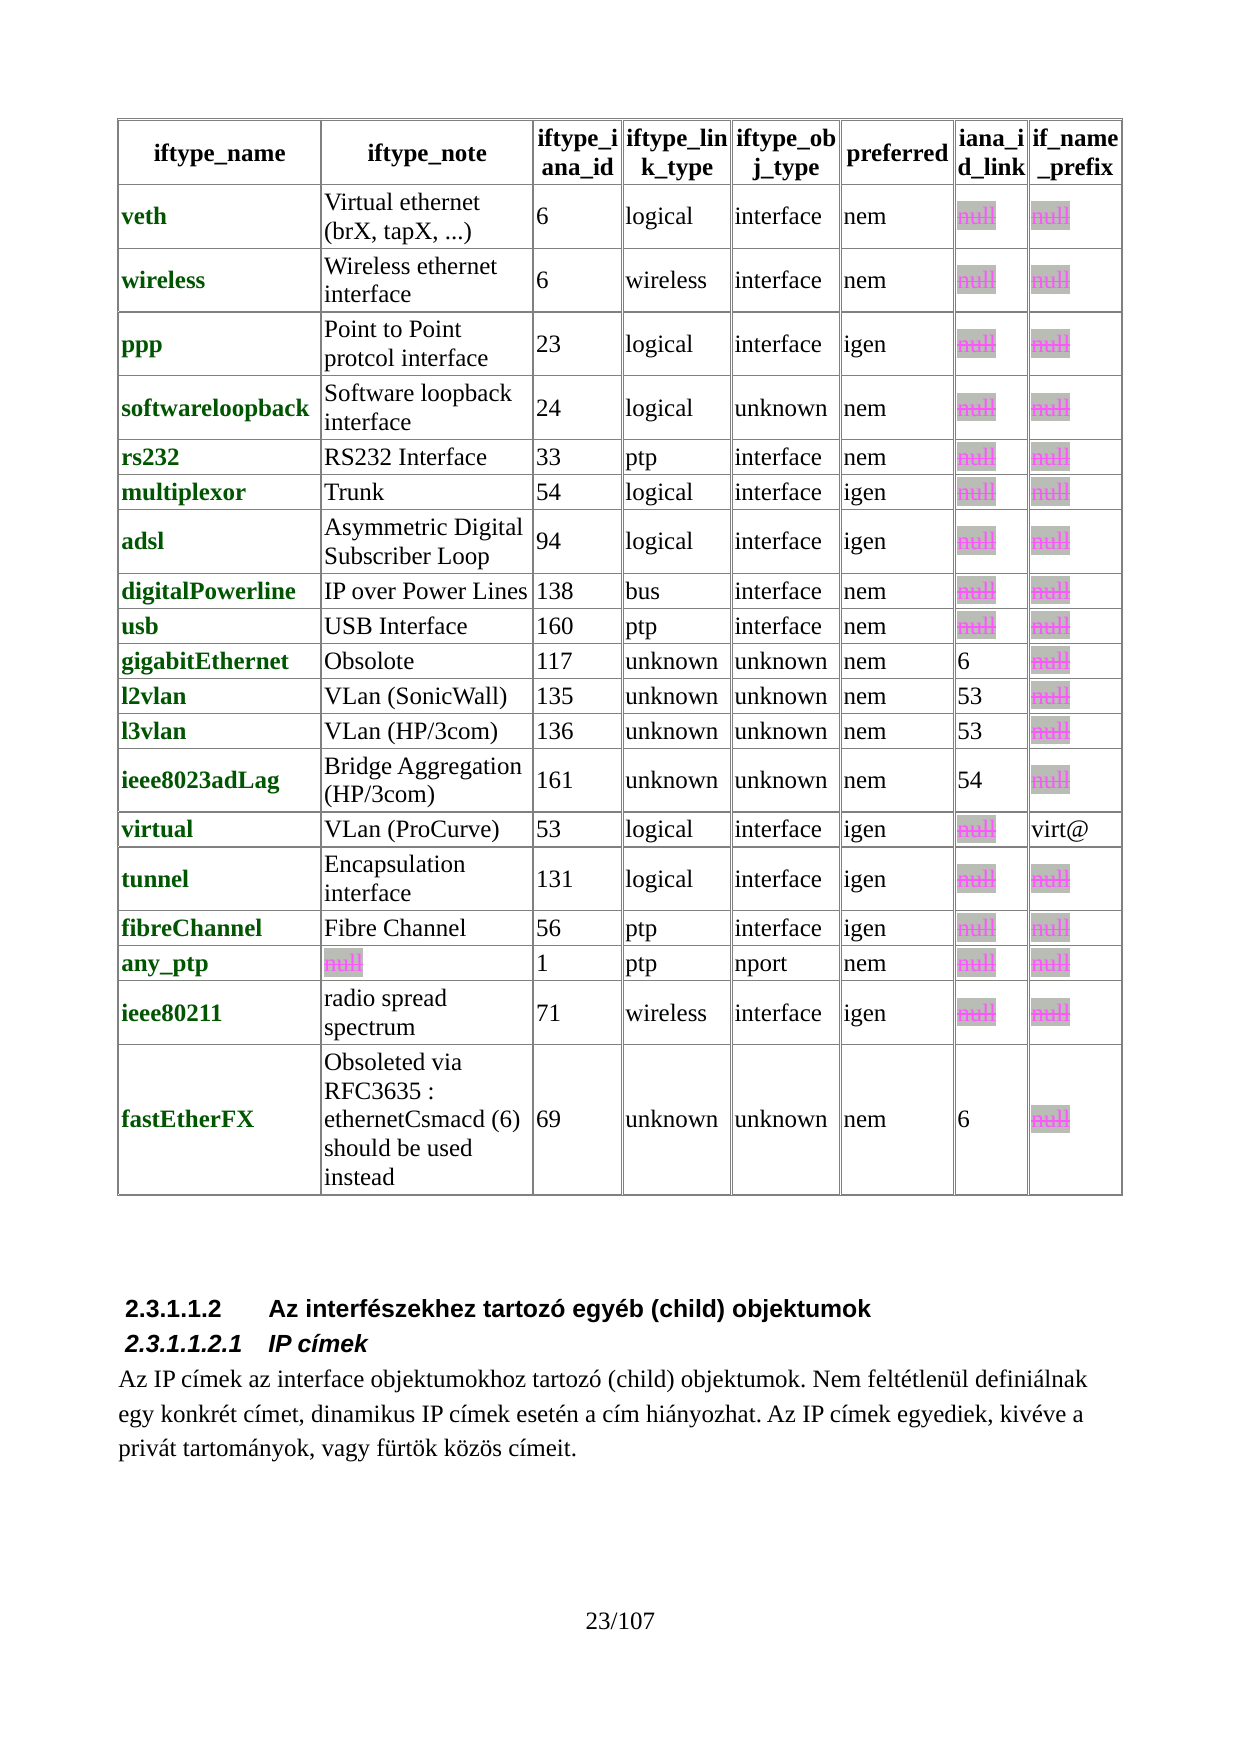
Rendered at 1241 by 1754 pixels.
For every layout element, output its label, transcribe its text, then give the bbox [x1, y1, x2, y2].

table_cell null [1030, 313, 1121, 375]
table_cell logical [624, 185, 730, 247]
table_cell igen [842, 813, 953, 846]
table_cell 23 [534, 313, 621, 375]
table_cell RS232 Interface [322, 440, 532, 474]
table_cell null [1030, 946, 1121, 980]
table_cell null [1030, 185, 1121, 247]
table_cell null [956, 440, 1027, 474]
table_cell ieee8023adLag [119, 749, 320, 811]
table_cell null [1030, 440, 1121, 474]
table_cell unknown [624, 714, 730, 747]
table_cell null [956, 609, 1027, 642]
table_cell Asymmetric Digital Subscriber Loop [322, 510, 532, 572]
table_cell l3vlan [119, 714, 320, 747]
table_cell null [1030, 574, 1121, 607]
table_cell logical [624, 475, 730, 509]
table_cell digitalPowerline [119, 574, 320, 607]
table_cell igen [842, 313, 953, 375]
table_cell logical [624, 376, 730, 439]
table_cell interface [733, 911, 839, 945]
table_cell Software loopback interface [322, 376, 532, 439]
table_cell Trunk [322, 475, 532, 509]
table_cell Wireless ethernet interface [322, 249, 532, 311]
table_cell igen [842, 510, 953, 572]
table_cell logical [624, 510, 730, 572]
table_cell unknown [733, 714, 839, 747]
table_cell null [1030, 644, 1121, 677]
table_cell logical [624, 848, 730, 910]
table_cell 71 [534, 981, 621, 1044]
table_cell null [956, 249, 1027, 311]
table_cell 138 [534, 574, 621, 607]
table_cell unknown [624, 644, 730, 677]
table_cell unknown [733, 749, 839, 811]
table_header if_name_prefix [1030, 121, 1121, 184]
table_cell nem [842, 185, 953, 247]
subtitle Az interfészekhez tartozó egyéb (child) objektumok [118, 1294, 1122, 1323]
table_cell any_ptp [119, 946, 320, 980]
table_cell 117 [534, 644, 621, 677]
table_cell wireless [624, 981, 730, 1044]
table_cell null [956, 848, 1027, 910]
table_cell null [956, 376, 1027, 439]
table_cell nem [842, 440, 953, 474]
table_cell fibreChannel [119, 911, 320, 945]
table_cell 131 [534, 848, 621, 910]
table_cell logical [624, 313, 730, 375]
table_cell null [956, 981, 1027, 1044]
table_cell Fibre Channel [322, 911, 532, 945]
table_cell 135 [534, 679, 621, 712]
table_cell nem [842, 749, 953, 811]
table_cell 94 [534, 510, 621, 572]
table_cell VLan (SonicWall) [322, 679, 532, 712]
table_cell null [956, 946, 1027, 980]
table_cell igen [842, 981, 953, 1044]
table_cell nem [842, 644, 953, 677]
table_cell VLan (HP/3com) [322, 714, 532, 747]
table_cell null [1030, 981, 1121, 1044]
table_cell nem [842, 376, 953, 439]
table_cell 53 [956, 714, 1027, 747]
table_cell tunnel [119, 848, 320, 910]
table_cell null [1030, 1045, 1121, 1194]
table_cell nport [733, 946, 839, 980]
table_cell null [956, 911, 1027, 945]
table_cell fastEtherFX [119, 1045, 320, 1194]
table_cell null [1030, 249, 1121, 311]
table_cell ptp [624, 946, 730, 980]
table_cell virtual [119, 813, 320, 846]
table_cell softwareloopback [119, 376, 320, 439]
table_cell 6 [534, 249, 621, 311]
table_cell 33 [534, 440, 621, 474]
table_cell ptp [624, 609, 730, 642]
table_cell gigabitEthernet [119, 644, 320, 677]
table_cell null [322, 946, 532, 980]
table_header iftype_note [322, 121, 532, 184]
table_cell 161 [534, 749, 621, 811]
table_cell interface [733, 813, 839, 846]
table_cell nem [842, 1045, 953, 1194]
table_cell Point to Point protcol interface [322, 313, 532, 375]
table_cell Obsoleted via RFC3635 : ethernetCsmacd (6) should be used instead [322, 1045, 532, 1194]
table_header iftype_name [119, 121, 320, 184]
table_cell VLan (ProCurve) [322, 813, 532, 846]
table_cell 53 [534, 813, 621, 846]
table_cell nem [842, 609, 953, 642]
table_cell interface [733, 510, 839, 572]
table_cell null [956, 510, 1027, 572]
table_cell rs232 [119, 440, 320, 474]
table_cell nem [842, 574, 953, 607]
table_cell unknown [733, 376, 839, 439]
table_cell 69 [534, 1045, 621, 1194]
table_cell interface [733, 249, 839, 311]
table_cell ieee80211 [119, 981, 320, 1044]
table_cell 6 [956, 644, 1027, 677]
table_cell logical [624, 813, 730, 846]
table_cell adsl [119, 510, 320, 572]
table_cell igen [842, 911, 953, 945]
table_cell nem [842, 249, 953, 311]
table_cell 6 [534, 185, 621, 247]
table_cell null [1030, 510, 1121, 572]
table_cell interface [733, 440, 839, 474]
table_cell 53 [956, 679, 1027, 712]
table_cell IP over Power Lines [322, 574, 532, 607]
table_cell interface [733, 609, 839, 642]
table_header iana_id_link [956, 121, 1027, 184]
table_cell igen [842, 475, 953, 509]
table_header iftype_link_type [624, 121, 730, 184]
table_cell USB Interface [322, 609, 532, 642]
table_cell null [956, 813, 1027, 846]
table_cell 24 [534, 376, 621, 439]
text Az IP címek az interface objektumokhoz tartozó (child) objektumok. Nem feltétlenül definiálnak egy konkrét címet, dinamikus IP címek esetén a cím hiányozhat. Az IP címek egyediek, kivéve a privát tartományok, vagy fürtök közös címeit. [118, 1364, 1122, 1462]
table_cell ppp [119, 313, 320, 375]
table_cell null [1030, 749, 1121, 811]
table_cell igen [842, 848, 953, 910]
table_cell unknown [733, 644, 839, 677]
table_cell Encapsulation interface [322, 848, 532, 910]
table_cell nem [842, 946, 953, 980]
table_cell wireless [119, 249, 320, 311]
table_cell unknown [624, 749, 730, 811]
table_cell interface [733, 185, 839, 247]
table_cell unknown [733, 1045, 839, 1194]
table_cell unknown [733, 679, 839, 712]
table_cell interface [733, 848, 839, 910]
table_cell nem [842, 679, 953, 712]
table_cell ptp [624, 440, 730, 474]
table_cell null [1030, 475, 1121, 509]
table_cell ptp [624, 911, 730, 945]
table_header iftype_obj_type [733, 121, 839, 184]
table_cell radio spread spectrum [322, 981, 532, 1044]
table_cell 6 [956, 1045, 1027, 1194]
table_cell usb [119, 609, 320, 642]
table_cell interface [733, 313, 839, 375]
subtitle IP címek [118, 1329, 1122, 1358]
table_cell 1 [534, 946, 621, 980]
table_cell null [956, 313, 1027, 375]
table_cell null [956, 574, 1027, 607]
table_cell null [1030, 714, 1121, 747]
table_header iftype_iana_id [534, 121, 621, 184]
table_cell interface [733, 475, 839, 509]
table_header preferred [842, 121, 953, 184]
table_cell interface [733, 574, 839, 607]
table_cell Obsolote [322, 644, 532, 677]
table_cell Bridge Aggregation (HP/3com) [322, 749, 532, 811]
table_cell 136 [534, 714, 621, 747]
table_cell veth [119, 185, 320, 247]
table_cell unknown [624, 1045, 730, 1194]
table_cell null [1030, 609, 1121, 642]
table_cell interface [733, 981, 839, 1044]
table_cell Virtual ethernet (brX, tapX, ...) [322, 185, 532, 247]
table_cell 56 [534, 911, 621, 945]
table_cell null [1030, 911, 1121, 945]
table_cell l2vlan [119, 679, 320, 712]
table_cell 54 [956, 749, 1027, 811]
table_cell multiplexor [119, 475, 320, 509]
table_cell 160 [534, 609, 621, 642]
table_cell null [956, 475, 1027, 509]
table_cell wireless [624, 249, 730, 311]
table_cell nem [842, 714, 953, 747]
table_cell null [956, 185, 1027, 247]
table_cell null [1030, 848, 1121, 910]
table_cell null [1030, 376, 1121, 439]
table_cell 54 [534, 475, 621, 509]
table_cell unknown [624, 679, 730, 712]
table_cell null [1030, 679, 1121, 712]
table_cell bus [624, 574, 730, 607]
table_cell virt@ [1030, 813, 1121, 846]
